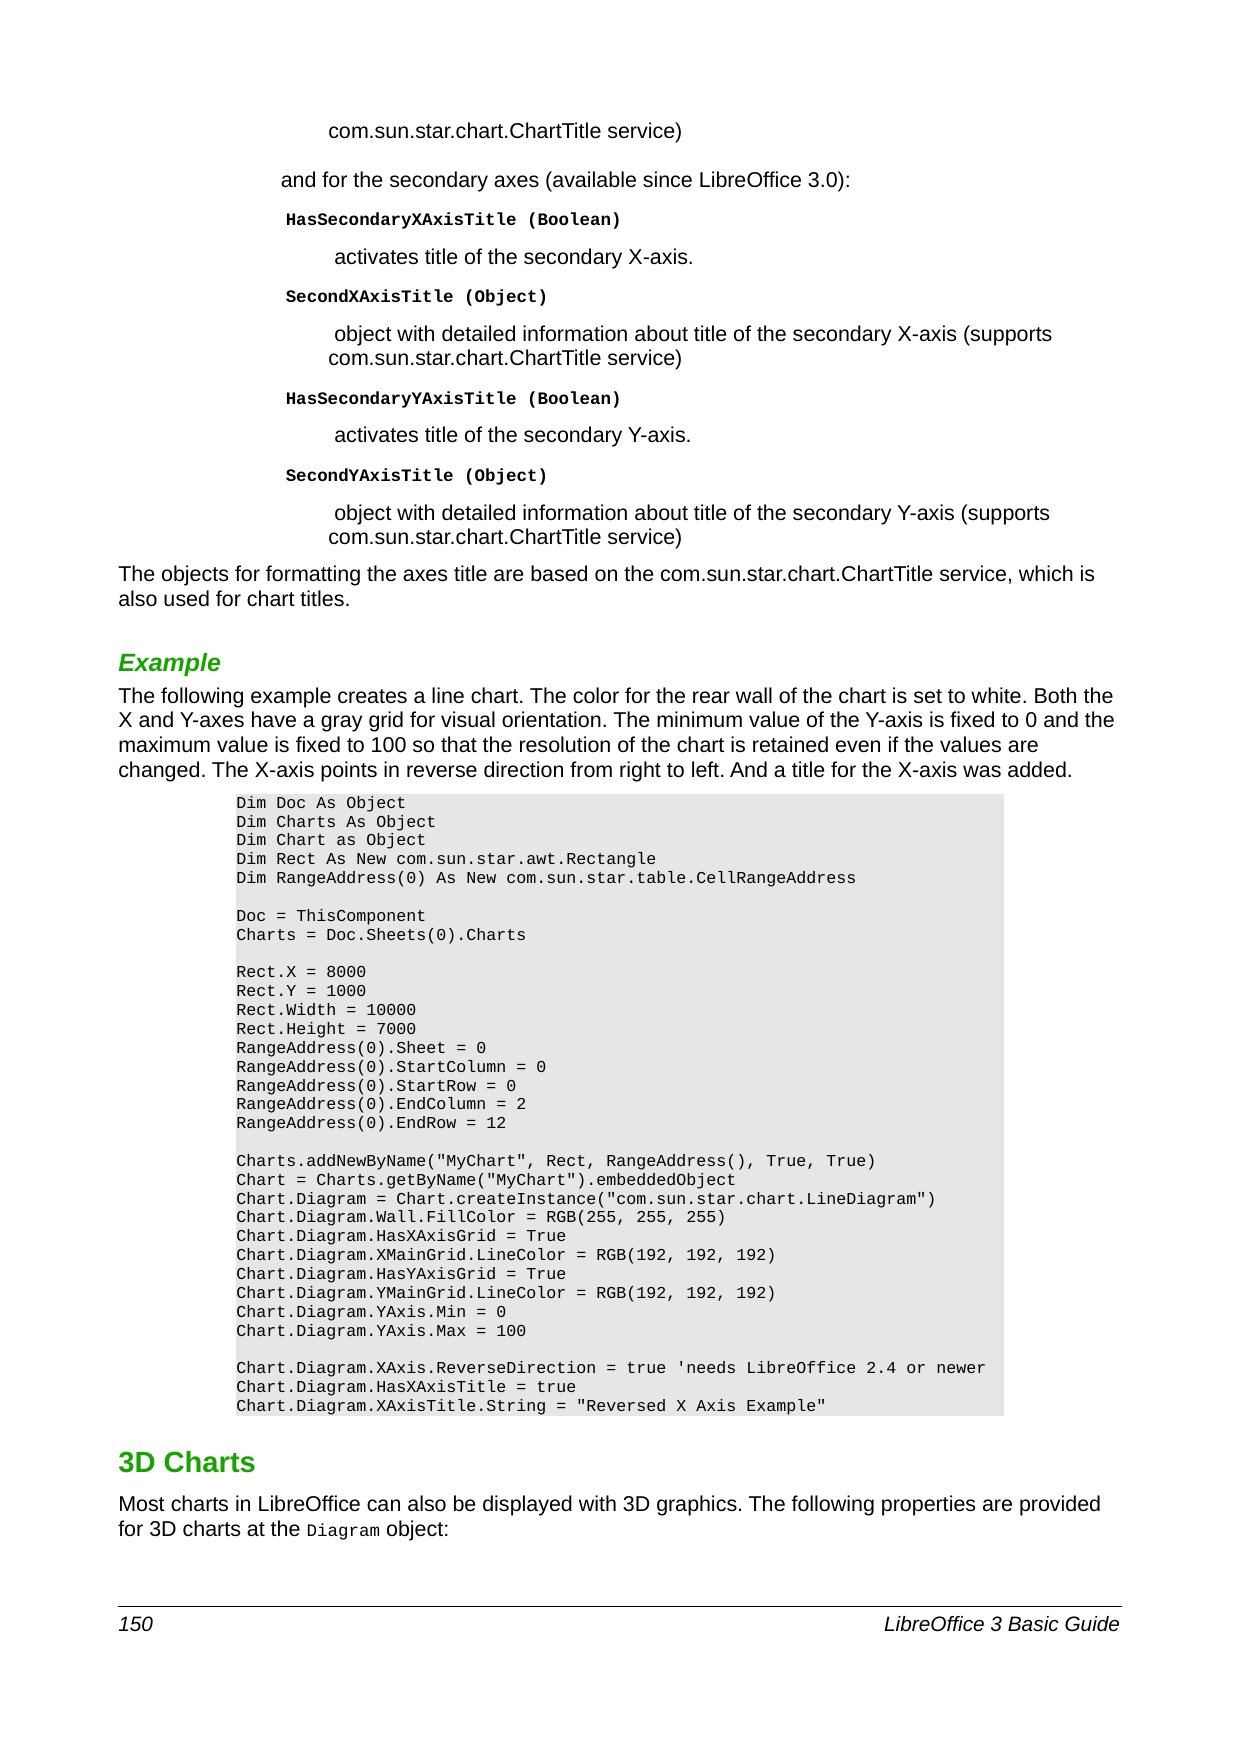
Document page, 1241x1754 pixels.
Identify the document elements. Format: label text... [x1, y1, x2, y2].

text The following example creates a line chart. The color for the rear wall of the chart is set to white. Both the X and Y-axes have a gray grid for visual orientation. The minimum value of the Y-axis is fixed to 0 and the maximum value is fixed to 100 so that the resolution of the chart is retained even if the values are changed. The X-axis points in reverse direction from right to left. And a title for the X-axis was added. [118, 683, 1122, 782]
text The objects for formatting the axes title are based on the com.sun.star.chart.ChartTitle service, which is also used for chart titles. [118, 561, 1122, 611]
list object with detailed information about title of the secondary X-axis (supports com.sun.star.chart.ChartTitle service) [328, 321, 1122, 370]
list object with detailed information about title of the secondary Y-axis (supports com.sun.star.chart.ChartTitle service) [328, 500, 1122, 549]
list activates title of the secondary X-axis. [328, 244, 1122, 268]
subtitle Example [118, 648, 1122, 677]
list com.sun.star.chart.ChartTitle service) [328, 118, 1122, 143]
text Most charts in LibreOffice can also be displayed with 3D graphics. The following properties are provided for 3D charts at the Diagram object: [118, 1491, 1122, 1541]
list SecondXAxisTitle (Object) [280, 281, 1122, 309]
list activates title of the secondary Y-axis. [328, 423, 1122, 447]
list HasSecondaryYAxisTitle (Boolean) [280, 382, 1122, 411]
list HasSecondaryXAxisTitle (Boolean) [280, 203, 1122, 232]
text and for the secondary axes (available since LibreOffice 3.0): [281, 167, 1122, 191]
text Dim Doc As Object Dim Charts As Object Dim Chart as Object Dim Rect As New com.sun.star.awt.Rectangle Dim RangeAddress(0) As New com.sun.star.table.CellRangeAddress Doc = ThisComponent Charts = Doc.Sheets(0).Charts Rect.X = 8000 Rect.Y = 1000 Rect.Width = 10000 Rect.Height = 7000 RangeAddress(0).Sheet = 0 RangeAddress(0).StartColumn = 0 RangeAddress(0).StartRow = 0 RangeAddress(0).EndColumn = 2 RangeAddress(0).EndRow = 12 Charts.addNewByName("MyChart", Rect, RangeAddress(), True, True) Chart = Charts.getByName("MyChart").embeddedObject Chart.Diagram = Chart.createInstance("com.sun.star.chart.LineDiagram") Chart.Diagram.Wall.FillColor = RGB(255, 255, 255) Chart.Diagram.HasXAxisGrid = True Chart.Diagram.XMainGrid.LineColor = RGB(192, 192, 192) Chart.Diagram.HasYAxisGrid = True Chart.Diagram.YMainGrid.LineColor = RGB(192, 192, 192) Chart.Diagram.YAxis.Min = 0 Chart.Diagram.YAxis.Max = 100 Chart.Diagram.XAxis.ReverseDirection = true 'needs LibreOffice 2.4 or newer Chart.Diagram.HasXAxisTitle = true Chart.Diagram.XAxisTitle.String = "Reversed X Axis Example" [236, 794, 1004, 1416]
list SecondYAxisTitle (Object) [280, 459, 1122, 488]
subtitle 3D Charts [118, 1445, 1122, 1479]
